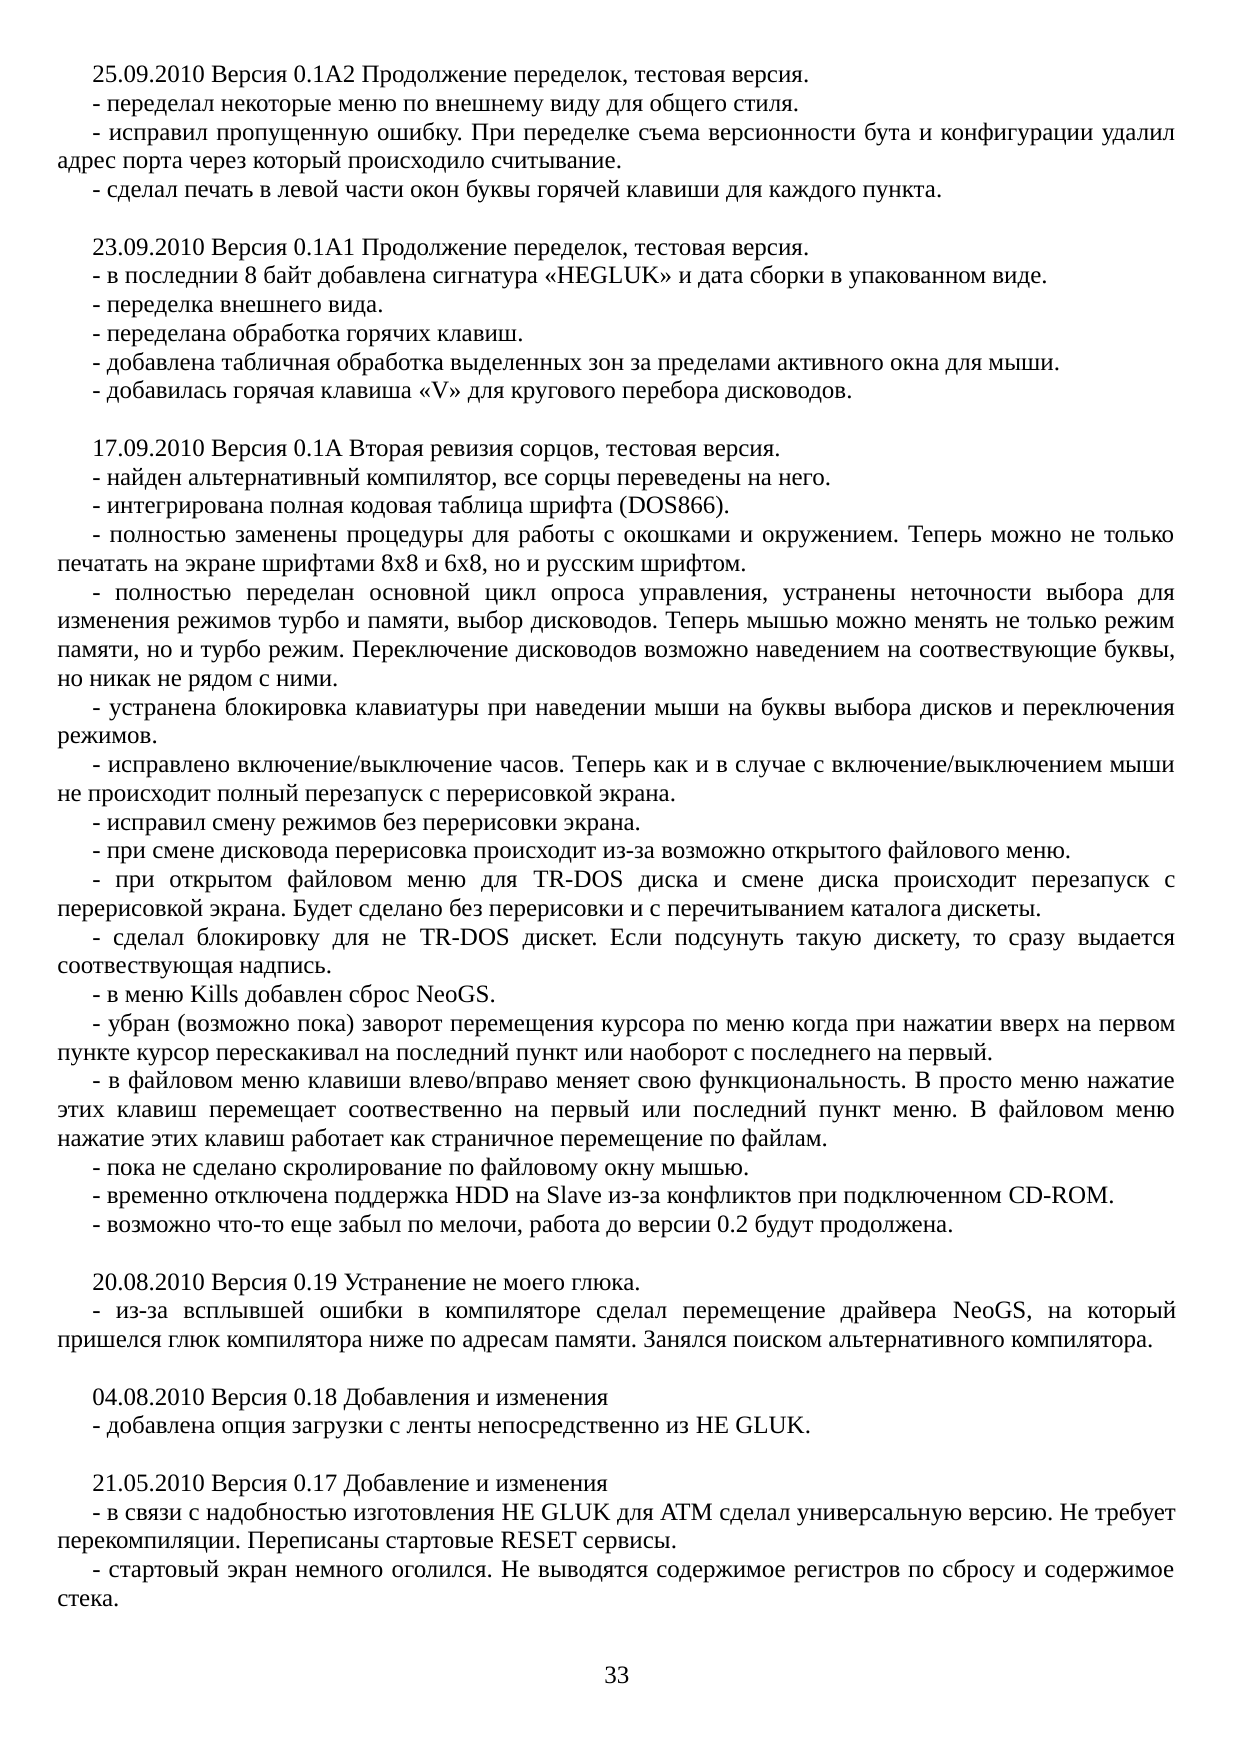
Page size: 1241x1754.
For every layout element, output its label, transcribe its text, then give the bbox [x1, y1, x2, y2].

text 21.05.2010 Версия 0.17 Добавление и изменения [57, 1468, 1176, 1497]
text - исправил пропущенную ошибку. При переделке съема версионности бута и конфигурации удалил адрес порта через который происходило считывание. [57, 117, 1176, 174]
text - полностью заменены процедуры для работы с окошками и окружением. Теперь можно не только печатать на экране шрифтами 8х8 и 6х8, но и русским шрифтом. [57, 519, 1176, 577]
text - добавлена табличная обработка выделенных зон за пределами активного окна для мыши. [57, 347, 1176, 376]
text - в файловом меню клавиши влево/вправо меняет свою функциональность. В просто меню нажатие этих клавиш перемещает соотвественно на первый или последний пункт меню. В файловом меню нажатие этих клавиш работает как страничное перемещение по файлам. [57, 1066, 1176, 1152]
text - устранена блокировка клавиатуры при наведении мыши на буквы выбора дисков и переключения режимов. [57, 692, 1176, 749]
text - в последнии 8 байт добавлена сигнатура «HEGLUK» и дата сборки в упакованном виде. [57, 261, 1176, 289]
text 17.09.2010 Версия 0.1А Вторая ревизия сорцов, тестовая версия. [57, 433, 1176, 462]
text - сделал блокировку для не TR-DOS дискет. Если подсунуть такую дискету, то сразу выдается соотвествующая надпись. [57, 922, 1176, 979]
text - из-за всплывшей ошибки в компиляторе сделал перемещение драйвера NeoGS, на который пришелся глюк компилятора ниже по адресам памяти. Занялся поиском альтернативного компилятора. [57, 1296, 1176, 1353]
text 20.08.2010 Версия 0.19 Устранение не моего глюка. [57, 1267, 1176, 1296]
text - при смене дисковода перерисовка происходит из-за возможно открытого файлового меню. [57, 836, 1176, 864]
text - интегрирована полная кодовая таблица шрифта (DOS866). [57, 491, 1176, 519]
text - при открытом файловом меню для TR-DOS диска и смене диска происходит перезапуск с перерисовкой экрана. Будет сделано без перерисовки и с перечитыванием каталога дискеты. [57, 864, 1176, 922]
text - добавлена опция загрузки с ленты непосредственно из HE GLUK. [57, 1411, 1176, 1439]
text - возможно что-то еще забыл по мелочи, работа до версии 0.2 будут продолжена. [57, 1209, 1176, 1238]
text - переделал некоторые меню по внешнему виду для общего стиля. [57, 88, 1176, 117]
text - временно отключена поддержка HDD на Slave из-за конфликтов при подключенном CD-ROM. [57, 1181, 1176, 1209]
text - переделка внешнего вида. [57, 289, 1176, 318]
text - стартовый экран немного оголился. Не выводятся содержимое регистров по сбросу и содержимое стека. [57, 1554, 1176, 1612]
text - добавилась горячая клавиша «V» для кругового перебора дисководов. [57, 376, 1176, 404]
text 25.09.2010 Версия 0.1A2 Продолжение переделок, тестовая версия. [57, 59, 1176, 88]
text 04.08.2010 Версия 0.18 Добавления и изменения [57, 1382, 1176, 1411]
text - полностью переделан основной цикл опроса управления, устранены неточности выбора для изменения режимов турбо и памяти, выбор дисководов. Теперь мышью можно менять не только режим памяти, но и турбо режим. Переключение дисководов возможно наведением на соотвествующие буквы, но никак не рядом с ними. [57, 577, 1176, 692]
text - сделал печать в левой части окон буквы горячей клавиши для каждого пункта. [57, 174, 1176, 203]
text - в меню Kills добавлен сброс NeoGS. [57, 979, 1176, 1008]
text - убран (возможно пока) заворот перемещения курсора по меню когда при нажатии вверх на первом пункте курсор перескакивал на последний пункт или наоборот с последнего на первый. [57, 1008, 1176, 1066]
text - исправлено включение/выключение часов. Теперь как и в случае с включение/выключением мыши не происходит полный перезапуск с перерисовкой экрана. [57, 749, 1176, 807]
text - исправил смену режимов без перерисовки экрана. [57, 807, 1176, 836]
text - найден альтернативный компилятор, все сорцы переведены на него. [57, 462, 1176, 491]
text 23.09.2010 Версия 0.1A1 Продолжение переделок, тестовая версия. [57, 232, 1176, 261]
text - переделана обработка горячих клавиш. [57, 318, 1176, 347]
text - в связи с надобностью изготовления HE GLUK для ATM сделал универсальную версию. Не требует перекомпиляции. Переписаны стартовые RESET сервисы. [57, 1497, 1176, 1554]
text - пока не сделано скролирование по файловому окну мышью. [57, 1152, 1176, 1181]
